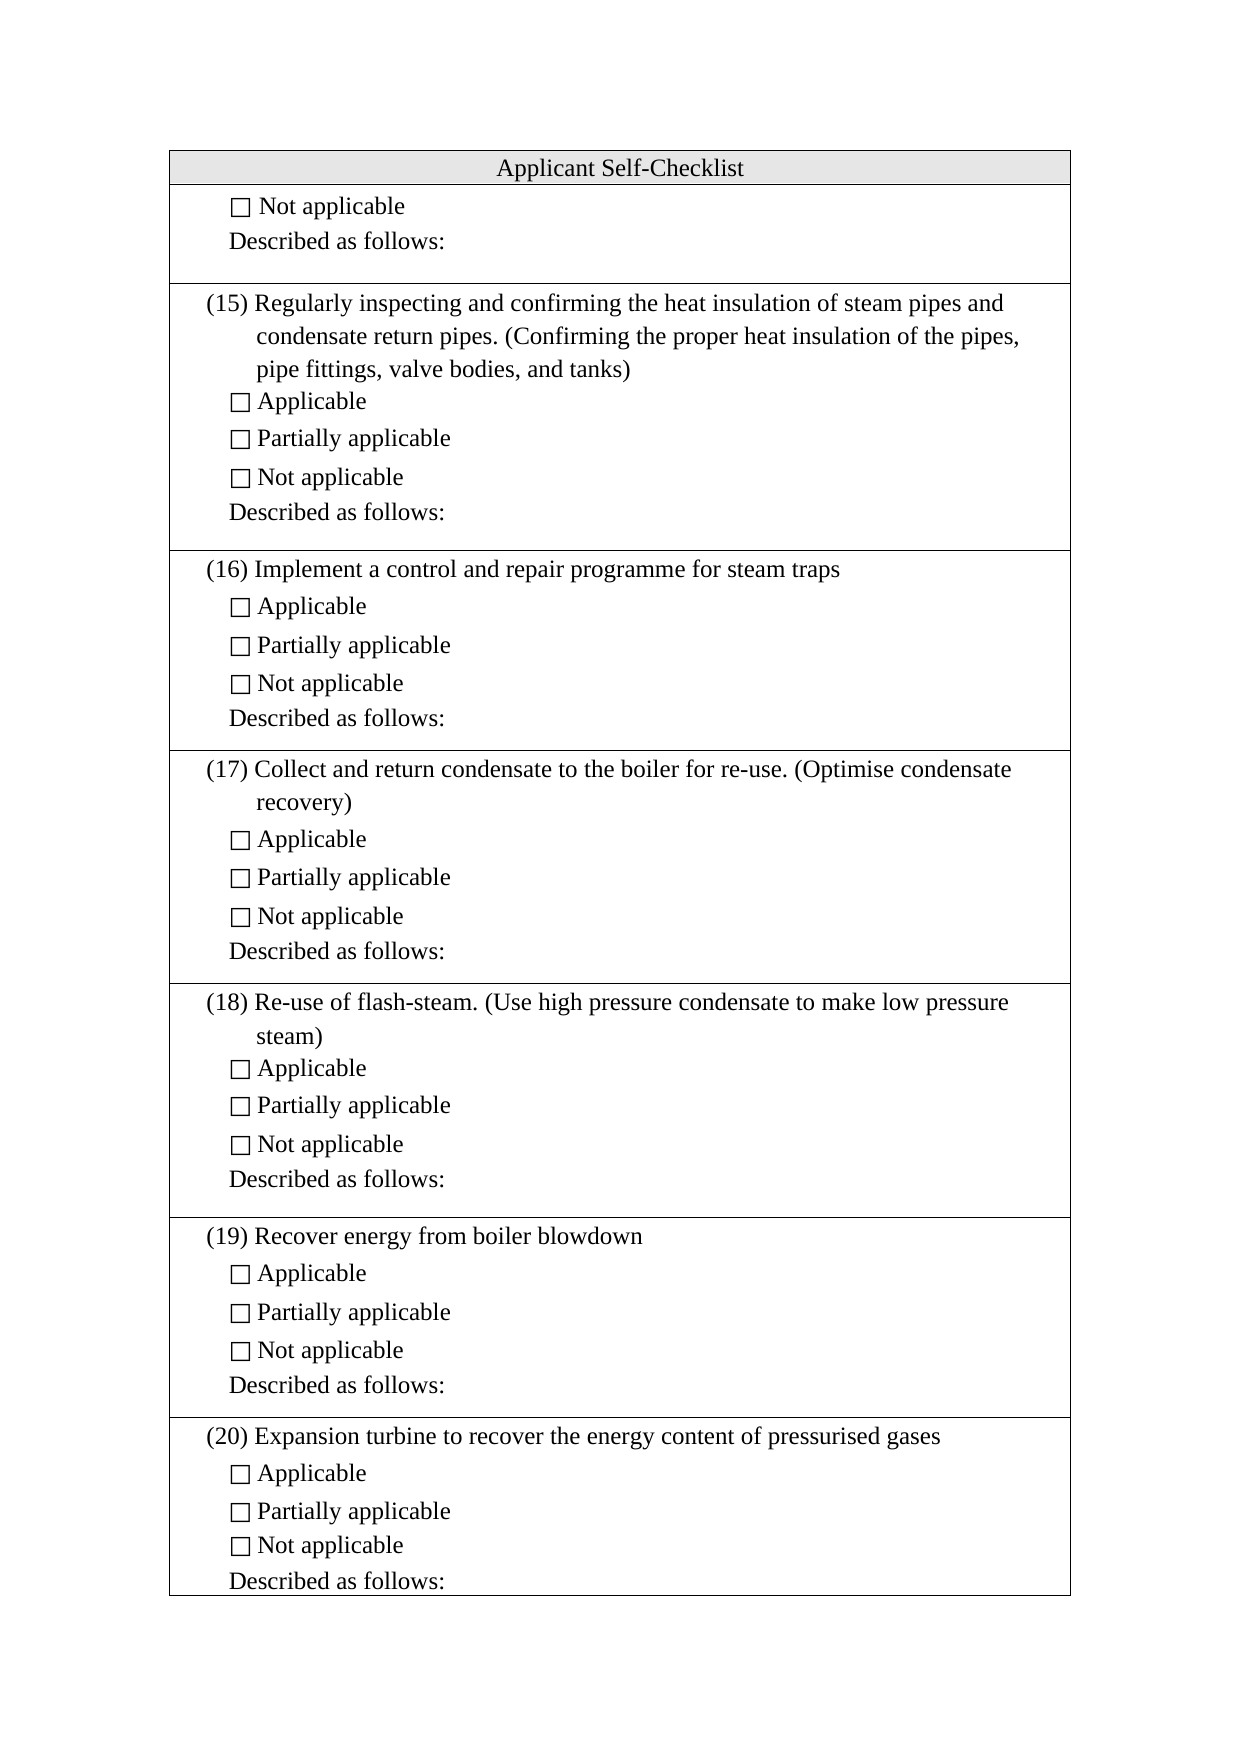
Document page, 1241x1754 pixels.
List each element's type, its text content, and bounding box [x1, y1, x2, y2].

table_cell □ Not applicable Described as follows: [170, 185, 1070, 283]
table_cell (15) Regularly inspecting and confirming the heat insulation of steam pipes and condensate return pipes. (Confirming the proper heat insulation of the pipes, pipe fittings, valve bodies, and tanks) Applicable Partially applicable Not applicable Described as follows: [170, 284, 1070, 550]
table_cell (19) Recover energy from boiler blowdown Applicable Partially applicable Not applicable Described as follows: [170, 1218, 1070, 1417]
table_cell (17) Collect and return condensate to the boiler for re-use. (Optimise condensate recovery) Applicable Partially applicable Not applicable Described as follows: [170, 751, 1070, 983]
table_cell (18) Re-use of flash-steam. (Use high pressure condensate to make low pressure steam) Applicable Partially applicable Not applicable Described as follows: [170, 984, 1070, 1217]
table_header Applicant Self-Checklist [170, 151, 1070, 183]
table_cell (16) Implement a control and repair programme for steam traps Applicable Partially applicable Not applicable Described as follows: [170, 551, 1070, 750]
table_cell (20) Expansion turbine to recover the energy content of pressurised gases Applicable Partially applicable Not applicable Described as follows: [170, 1418, 1070, 1594]
